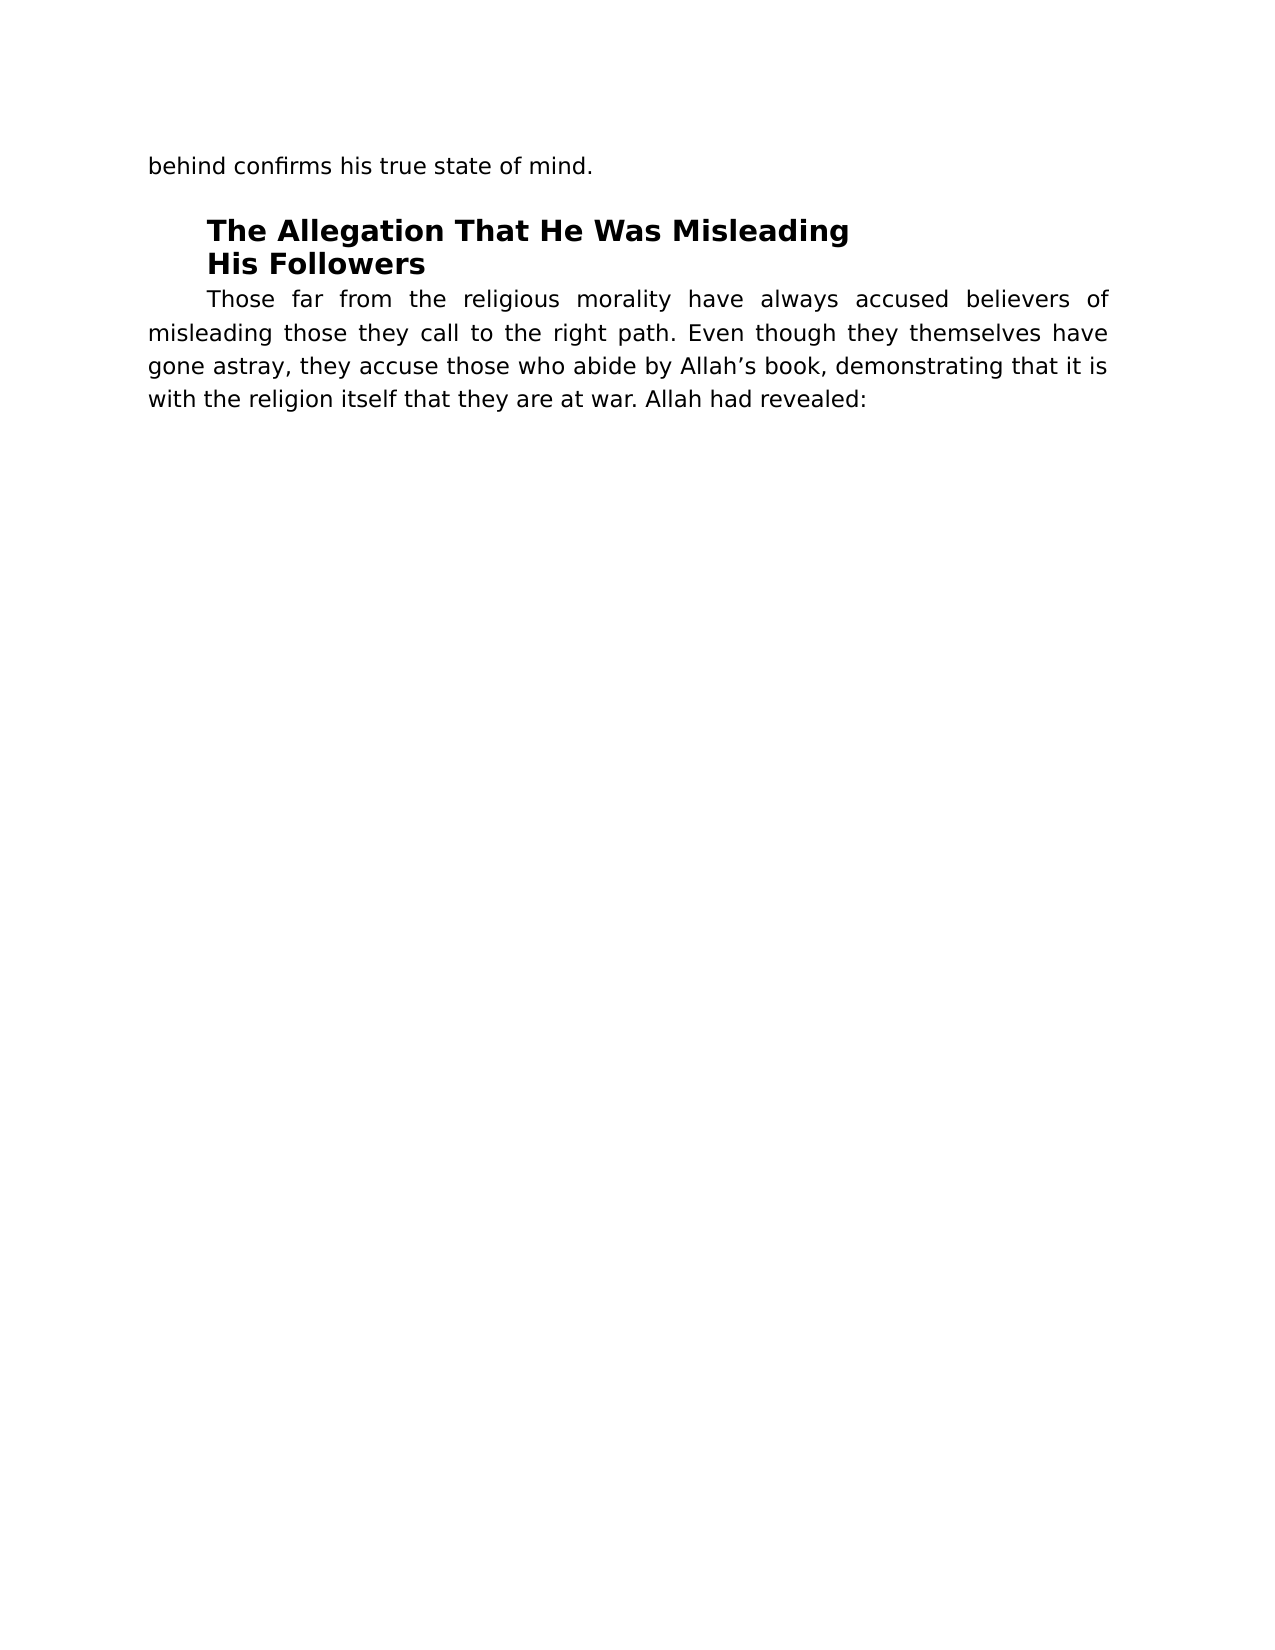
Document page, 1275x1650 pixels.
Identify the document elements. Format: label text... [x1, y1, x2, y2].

text Those far from the religious morality have always accused believers of misleading those they call to the right path. Even though they themselves have gone astray, they accuse those who abide by Allah’s book, demonstrating that it is with the religion itself that they are at war. Allah had revealed: [148, 281, 1110, 414]
text The Allegation That He Was Misleading [148, 214, 1110, 248]
text His Followers [148, 248, 1110, 281]
text behind confirms his true state of mind. [148, 148, 1110, 181]
